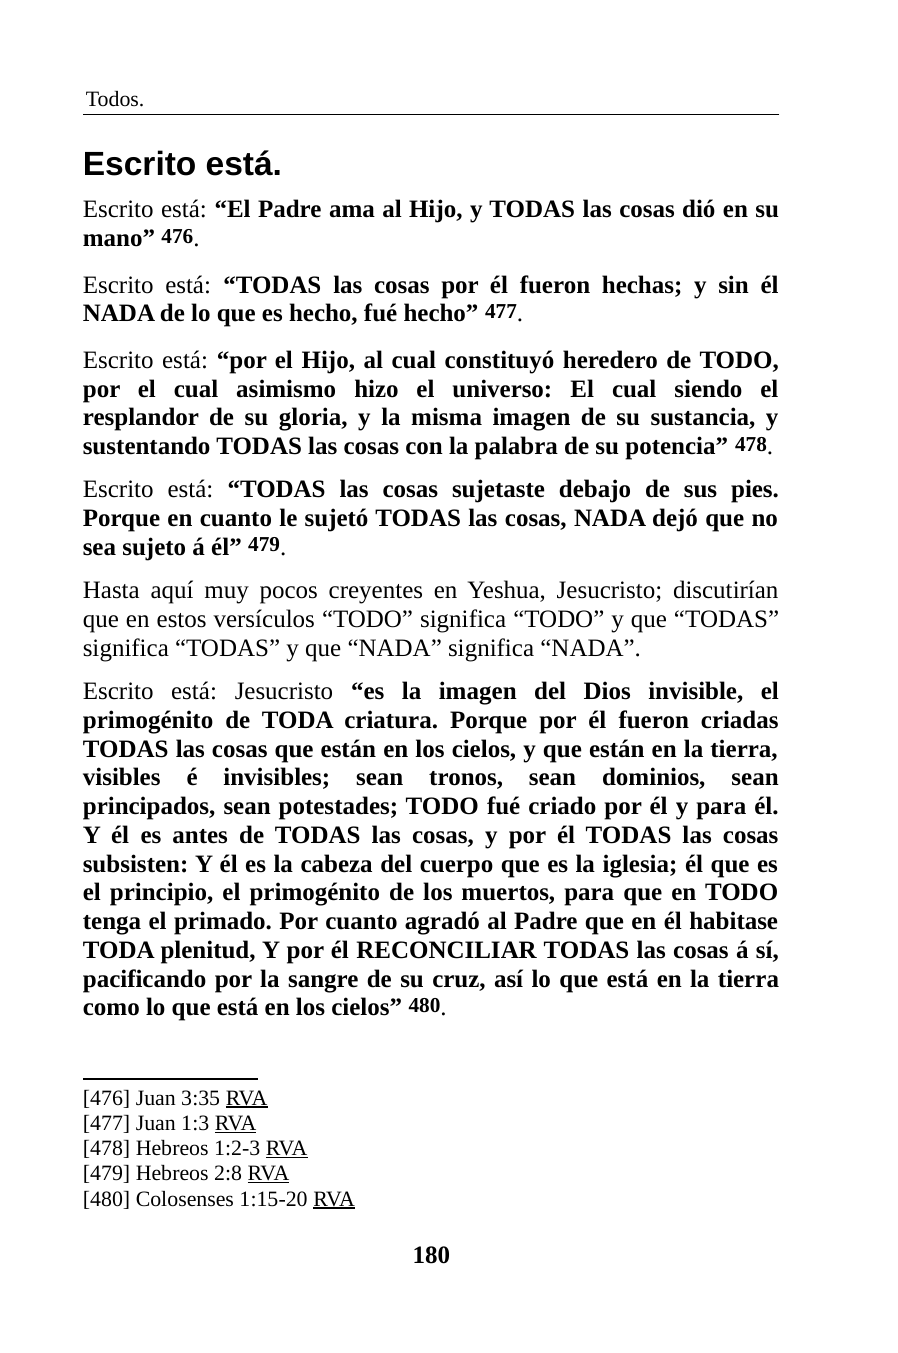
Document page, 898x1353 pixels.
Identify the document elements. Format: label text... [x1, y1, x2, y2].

text Juan 3:35 RVA [83, 1085, 779, 1110]
text Escrito está: “TODAS las cosas sujetaste debajo de sus pies. Porque en cuanto le sujetó TODAS las cosas, NADA dejó que no sea sujeto á él” . [83, 474, 779, 561]
text Colosenses 1:15-20 RVA [83, 1186, 779, 1211]
subtitle Escrito está. [83, 143, 779, 182]
text Escrito está: “TODAS las cosas por él fueron hechas; y sin él NADA de lo que es hecho, fué hecho” . [83, 270, 779, 327]
text Hebreos 1:2-3 RVA [83, 1135, 779, 1160]
text Escrito está: Jesucristo “es la imagen del Dios invisible, el primogénito de TODA criatura. Porque por él fueron criadas TODAS las cosas que están en los cielos, y que están en la tierra, visibles é invisibles; sean tronos, sean dominios, sean principados, sean potestades; TODO fué criado por él y para él. Y él es antes de TODAS las cosas, y por él TODAS las cosas subsisten: Y él es la cabeza del cuerpo que es la iglesia; él que es el principio, el primogénito de los muertos, para que en TODO tenga el primado. Por cuanto agradó al Padre que en él habitase TODA plenitud, Y por él RECONCILIAR TODAS las cosas á sí, pacificando por la sangre de su cruz, así lo que está en la tierra como lo que está en los cielos” . [83, 676, 779, 1021]
text Hebreos 2:8 RVA [83, 1160, 779, 1186]
text Juan 1:3 RVA [83, 1110, 779, 1135]
text Escrito está: “por el Hijo, al cual constituyó heredero de TODO, por el cual asimismo hizo el universo: El cual siendo el resplandor de su gloria, y la misma imagen de su sustancia, y sustentando TODAS las cosas con la palabra de su potencia” . [83, 345, 779, 460]
text Hasta aquí muy pocos creyentes en Yeshua, Jesucristo; discutirían que en estos versículos “TODO” significa “TODO” y que “TODAS” significa “TODAS” y que “NADA” significa “NADA”. [83, 575, 779, 662]
text Escrito está: “El Padre ama al Hijo, y TODAS las cosas dió en su mano” . [83, 194, 779, 252]
